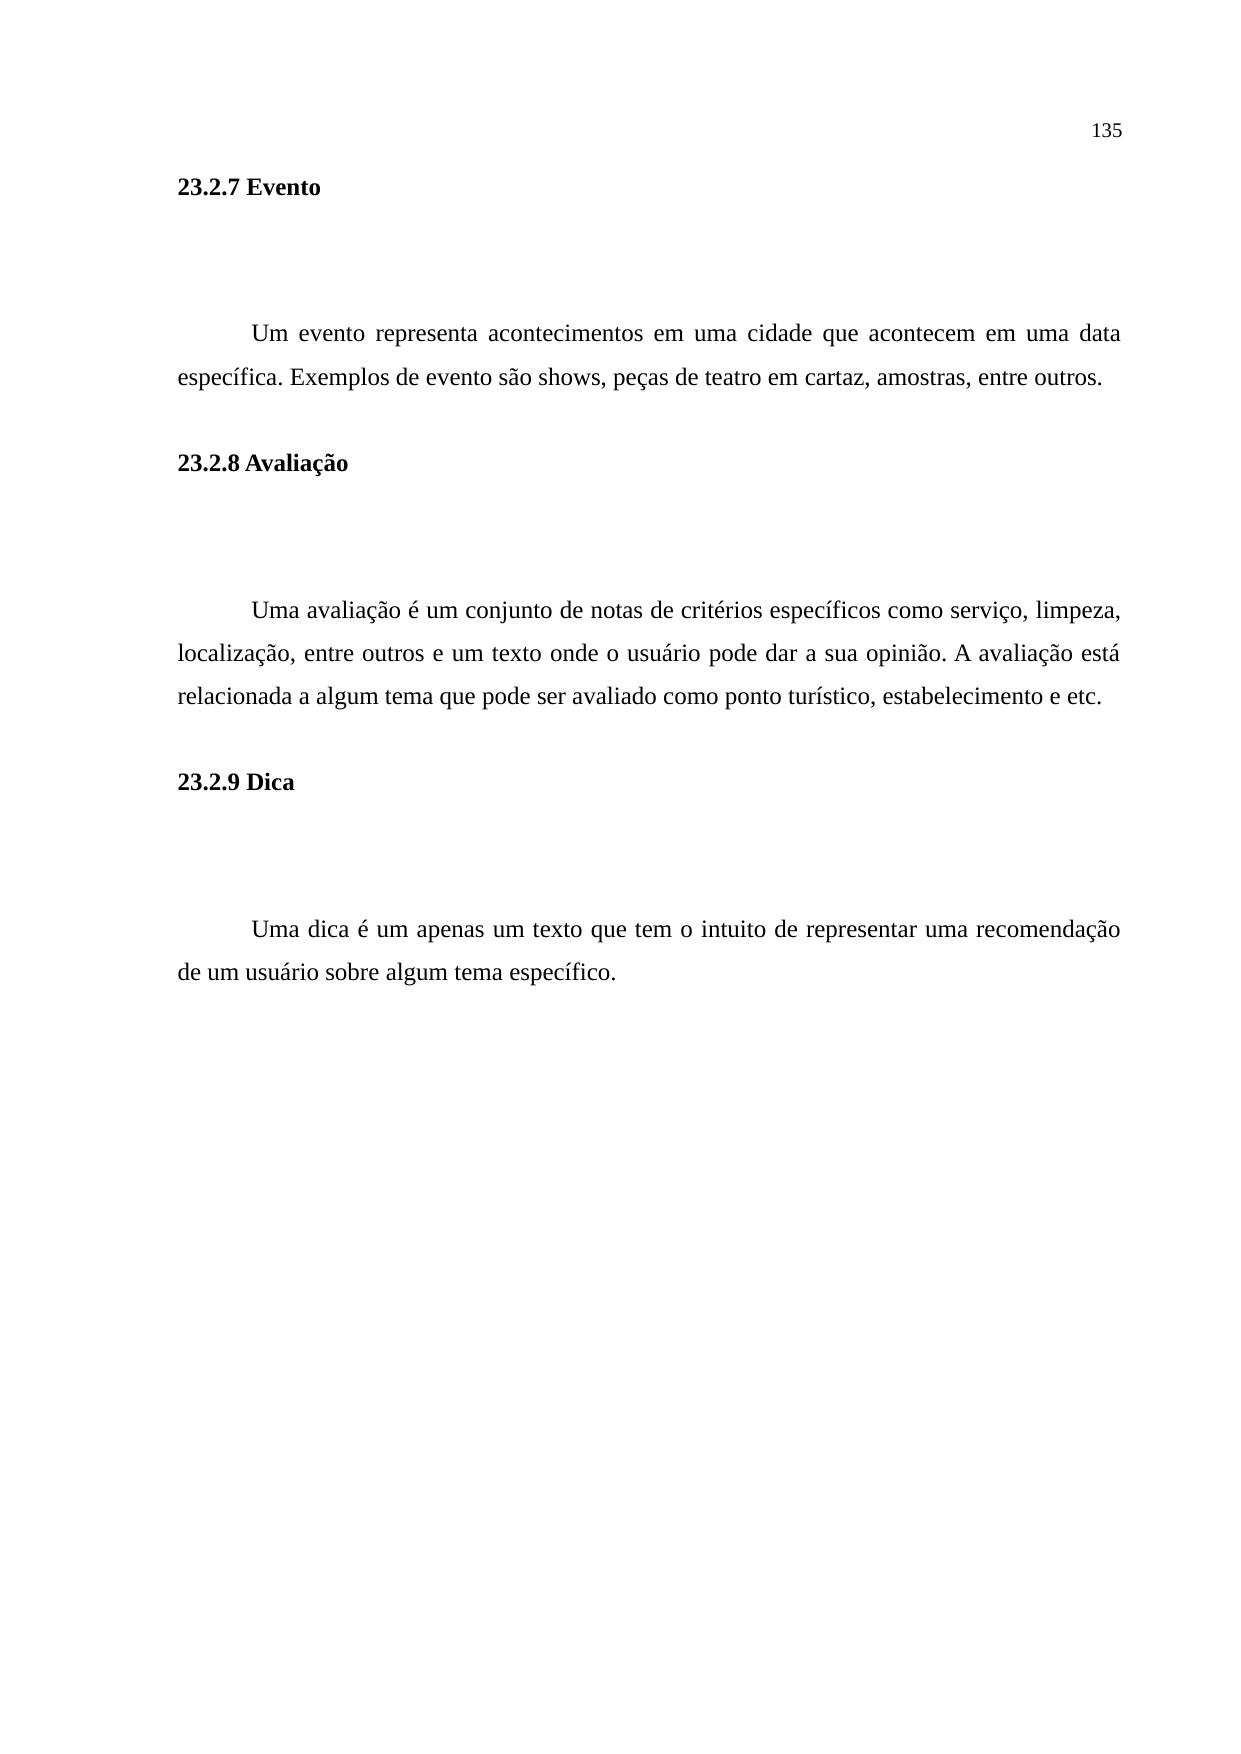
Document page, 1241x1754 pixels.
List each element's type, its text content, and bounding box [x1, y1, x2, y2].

subtitle Dica [177, 767, 1122, 796]
text Uma avaliação é um conjunto de notas de critérios específicos como serviço, limpeza, localização, entre outros e um texto onde o usuário pode dar a sua opinião. A avaliação está relacionada a algum tema que pode ser avaliado como ponto turístico, estabelecimento e etc. [177, 595, 1122, 710]
subtitle Avaliação [177, 448, 1122, 477]
subtitle Evento [177, 172, 1122, 200]
text Um evento representa acontecimentos em uma cidade que acontecem em uma data específica. Exemplos de evento são shows, peças de teatro em cartaz, amostras, entre outros. [177, 318, 1122, 390]
text Uma dica é um apenas um texto que tem o intuito de representar uma recomendação de um usuário sobre algum tema específico. [177, 914, 1122, 986]
